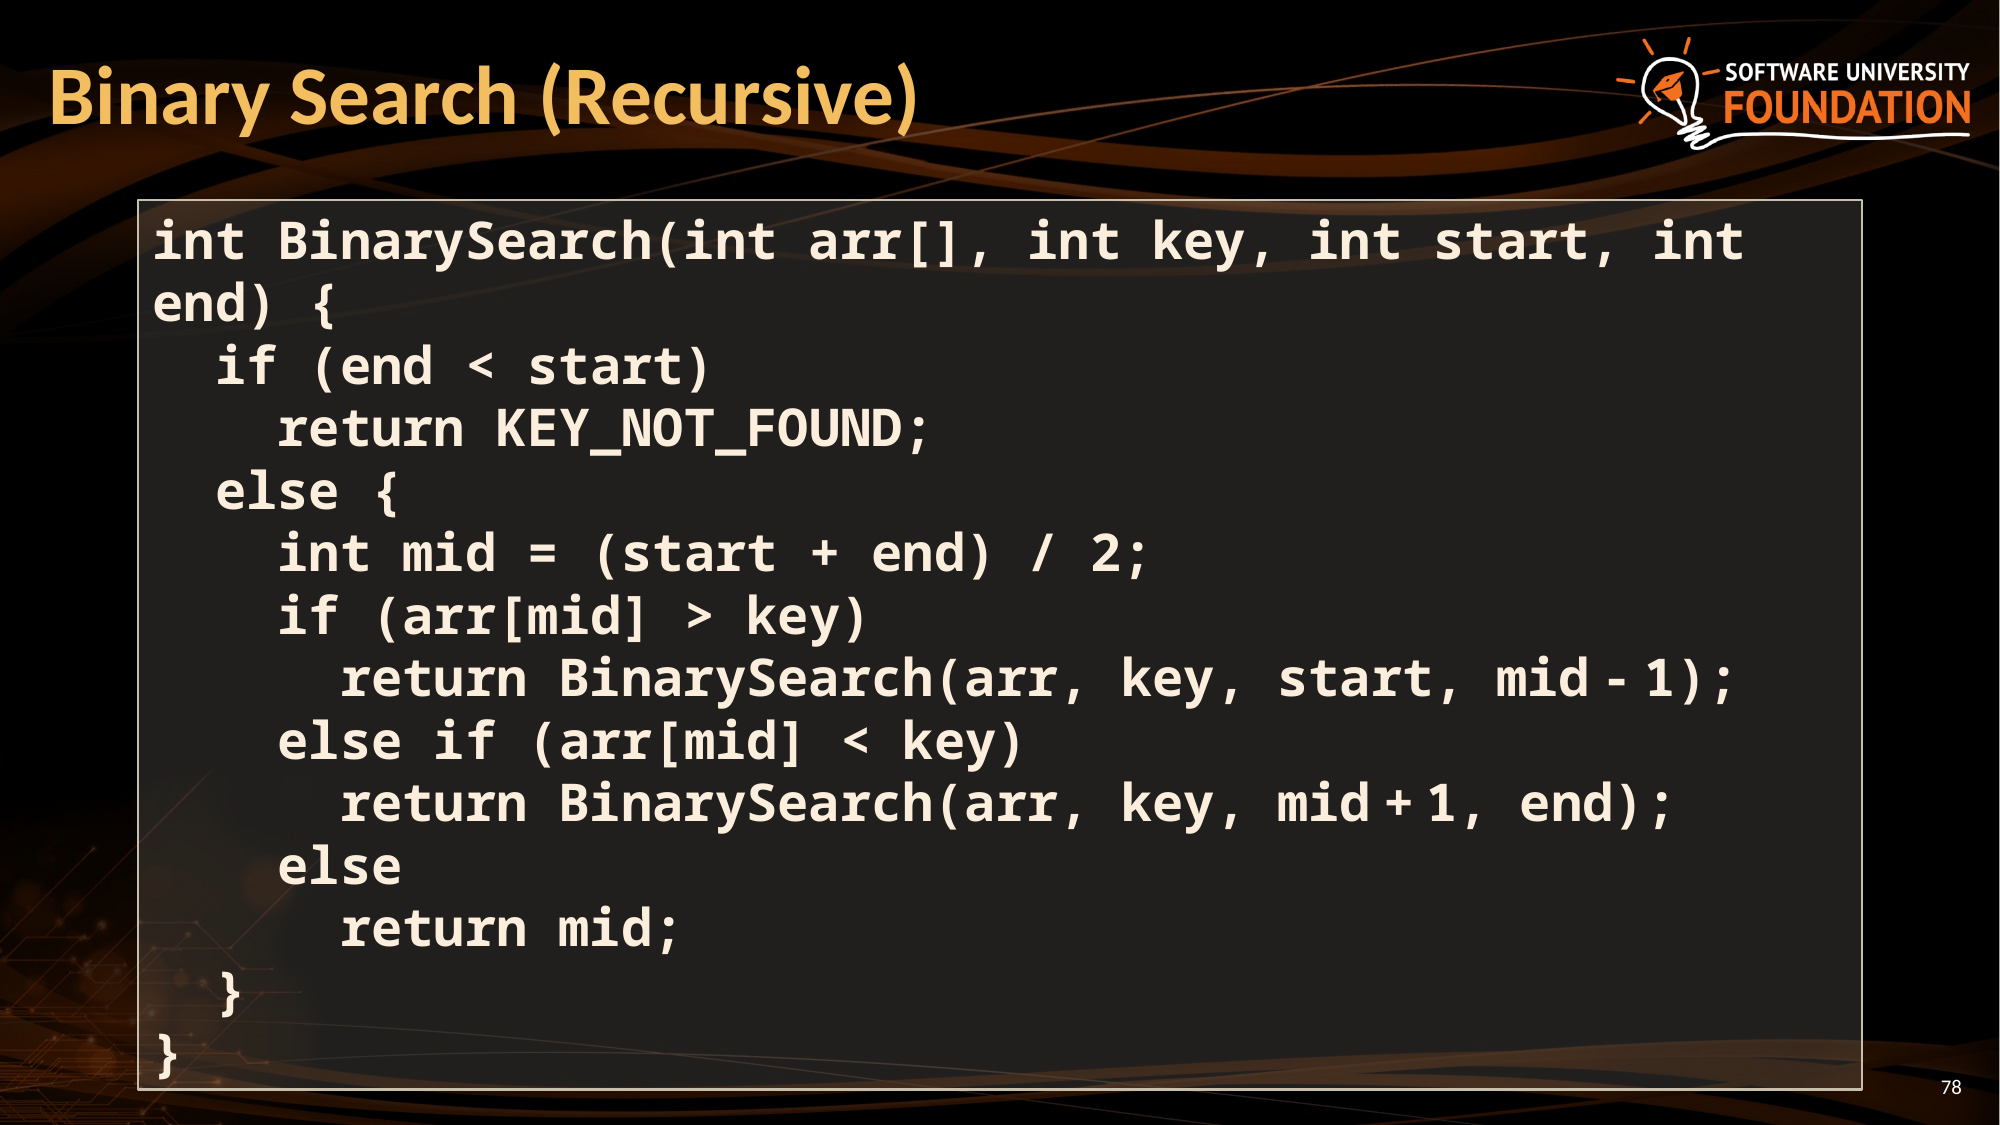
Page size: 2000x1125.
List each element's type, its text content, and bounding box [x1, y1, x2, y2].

title Binary Search (Recursive) [30, 6, 1602, 189]
slide_number [1897, 1070, 1968, 1103]
picture [0, 0, 2000, 1125]
text_box int BinarySearch(int arr[], int key, int start, int end) { if (end < start) return KEY_NOT_FOUND; else { int mid = (start + end) / 2; if (arr[mid] > key) return BinarySearch(arr, key, start, mid - 1); else if (arr[mid] < key) return BinarySearch(arr, key, mid + 1, end); else return mid; } } [137, 199, 1863, 1090]
